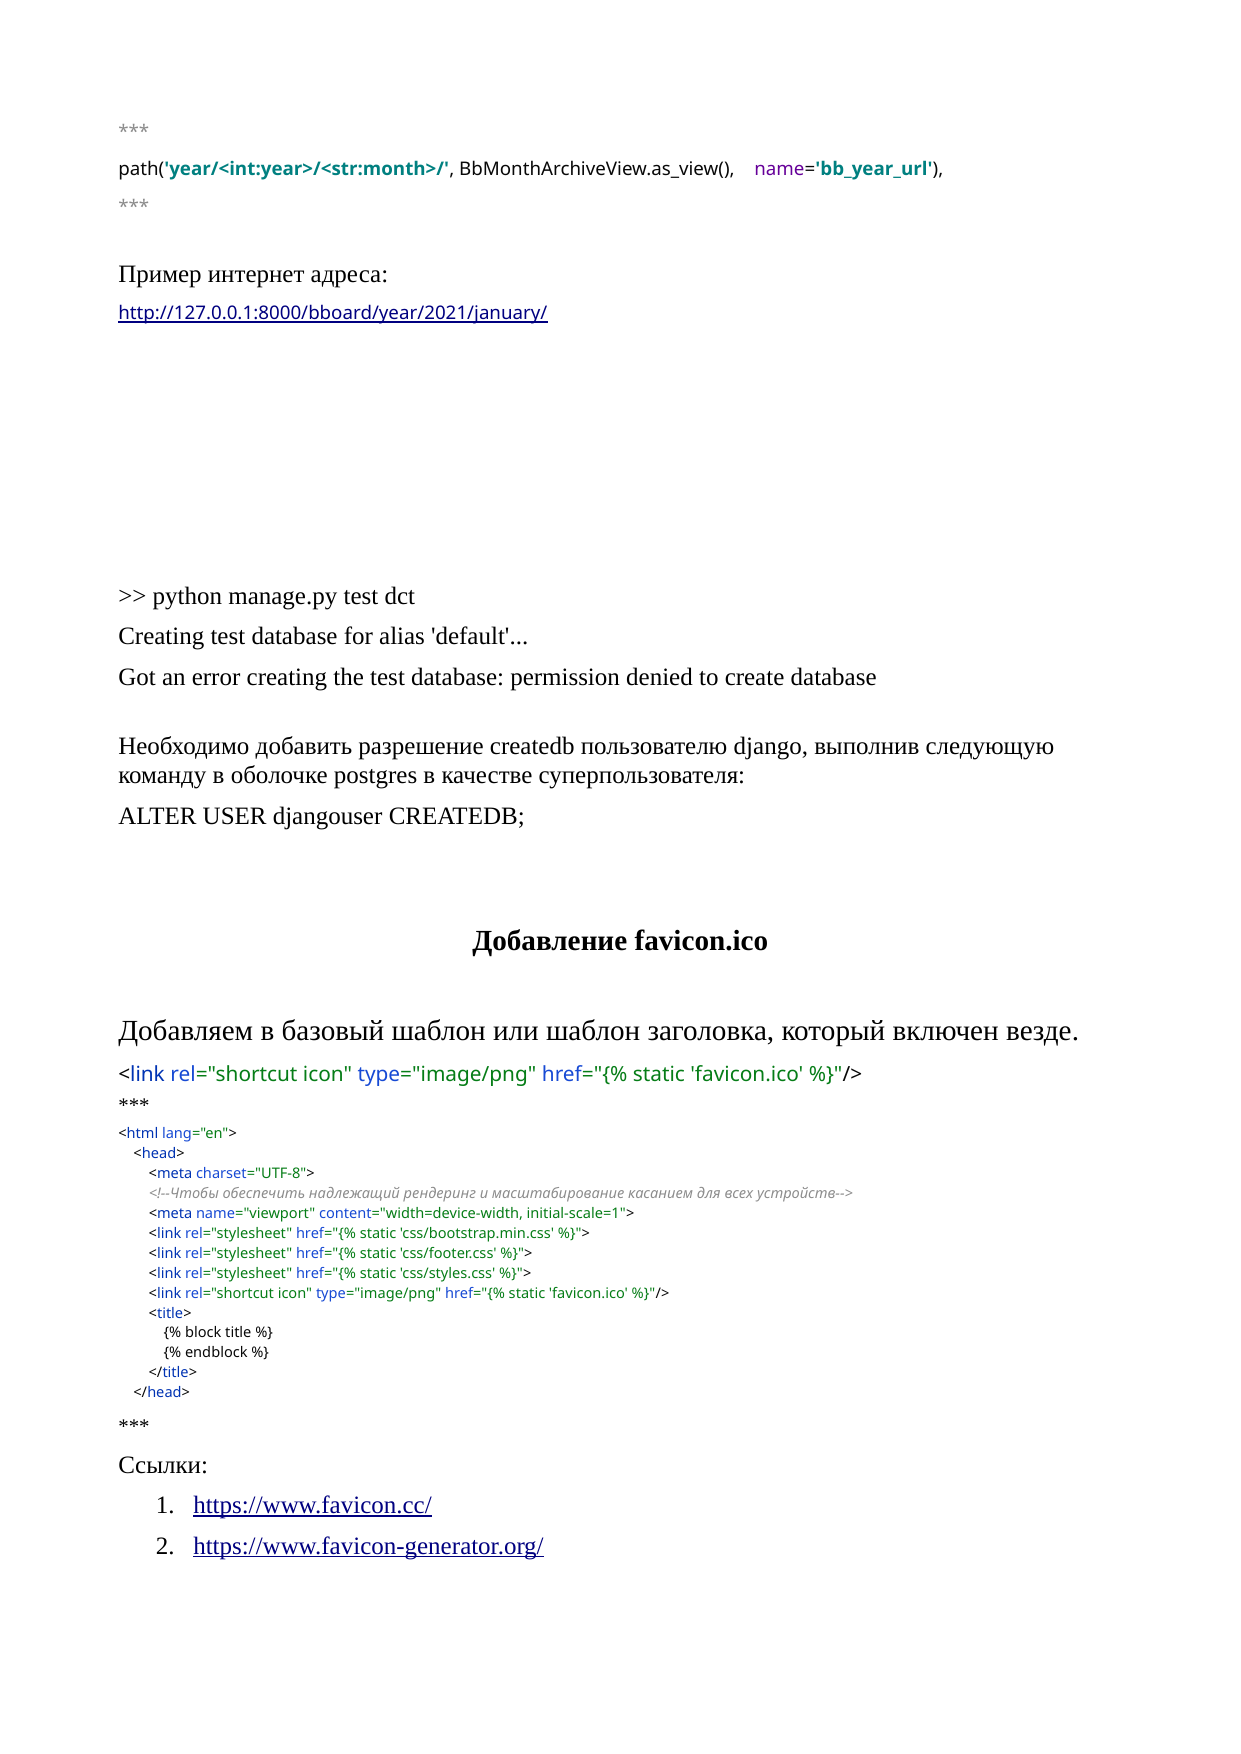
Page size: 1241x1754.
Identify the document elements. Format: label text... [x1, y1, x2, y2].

list https://www.favicon-generator.org/ [156, 1531, 1122, 1560]
text <link rel="shortcut icon" type="image/png" href="{% static 'favicon.ico' %}"/> [118, 1059, 1122, 1087]
text http://127.0.0.1:8000/bboard/year/2021/january/ [118, 300, 1122, 325]
text <html lang="en"> <head> <meta charset="UTF-8"> <!--Чтобы обеспечить надлежащий рендеринг и масштабирование касанием для всех устройств--> <meta name="viewport" content="width=device-width, initial-scale=1"> <link rel="stylesheet" href="{% static 'css/bootstrap.min.css' %}"> <link rel="stylesheet" href="{% static 'css/footer.css' %}"> <link rel="stylesheet" href="{% static 'css/styles.css' %}"> <link rel="shortcut icon" type="image/png" href="{% static 'favicon.ico' %}"/> <title> {% block title %} {% endblock %} </title> </head> [118, 1123, 1122, 1402]
text path('year/<int:year>/<str:month>/', BbMonthArchiveView.as_view(), name='bb_year_url'), [118, 156, 1122, 181]
text Пример интернет адреса: [118, 259, 1122, 288]
text *** [118, 1414, 1122, 1438]
text Creating test database for alias 'default'... [118, 621, 1122, 650]
list https://www.favicon.cc/ [156, 1490, 1122, 1519]
text Got an error creating the test database: permission denied to create database [118, 662, 1122, 691]
text >> python manage.py test dct [118, 581, 1122, 609]
text *** [118, 1093, 1122, 1117]
text Добавление favicon.ico [118, 923, 1122, 956]
text *** [118, 118, 1122, 144]
text *** [118, 193, 1122, 218]
text Добавляем в базовый шаблон или шаблон заголовка, который включен везде. [118, 1013, 1122, 1047]
text Необходимо добавить разрешение createdb пользователю django, выполнив следующую команду в оболочке postgres в качестве суперпользователя: [118, 731, 1122, 789]
text Ссылки: [118, 1450, 1122, 1478]
text ALTER USER djangouser CREATEDB; [118, 801, 1122, 829]
